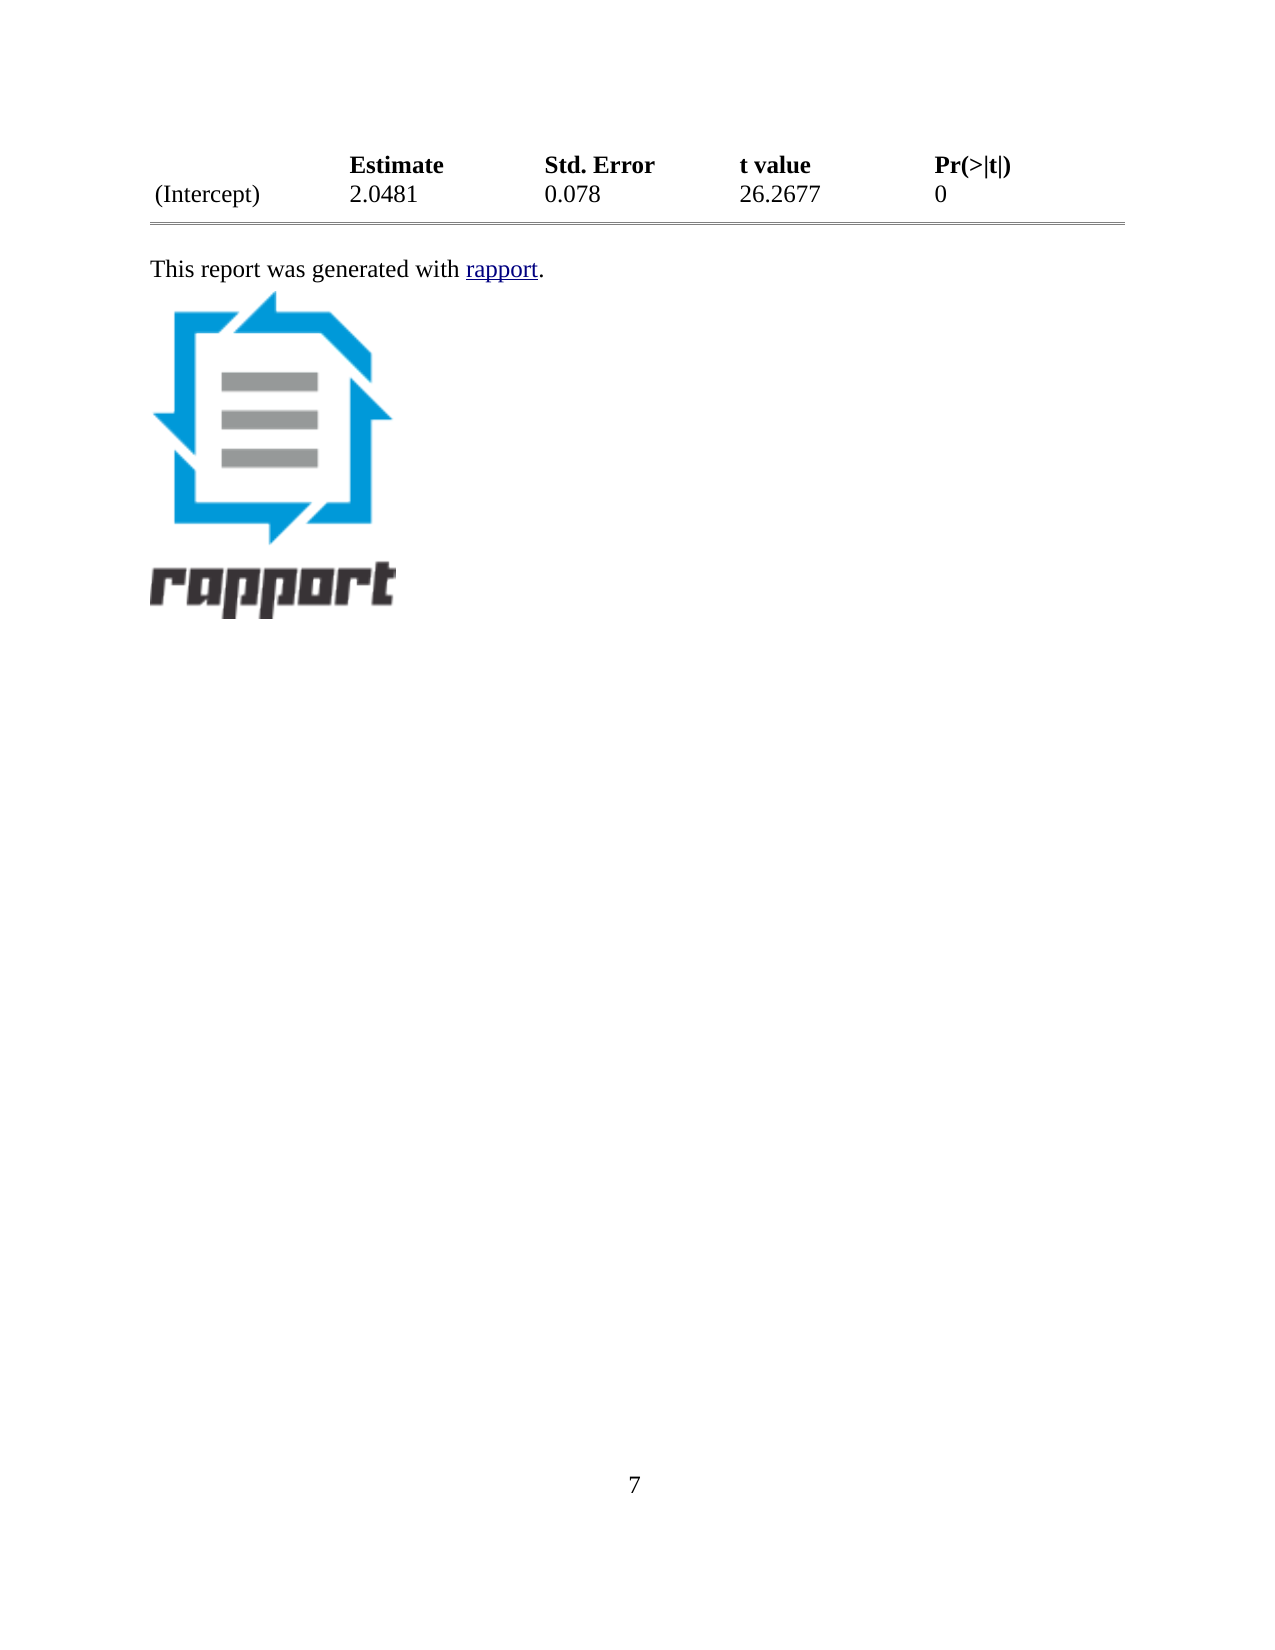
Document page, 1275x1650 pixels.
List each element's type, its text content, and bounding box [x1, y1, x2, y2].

table_cell 0.078 [540, 179, 735, 207]
table_cell (Intercept) [150, 179, 345, 207]
table_header Pr(>|t|) [930, 150, 1125, 179]
table_header [150, 150, 345, 179]
table_cell 2.0481 [345, 179, 540, 207]
table_cell 0 [930, 179, 1125, 207]
table_header Std. Error [540, 150, 735, 179]
table_header t value [735, 150, 930, 179]
table_header Estimate [345, 150, 540, 179]
picture [150, 291, 396, 619]
text This report was generated with rapport. [150, 254, 1125, 282]
table_cell 26.2677 [735, 179, 930, 207]
